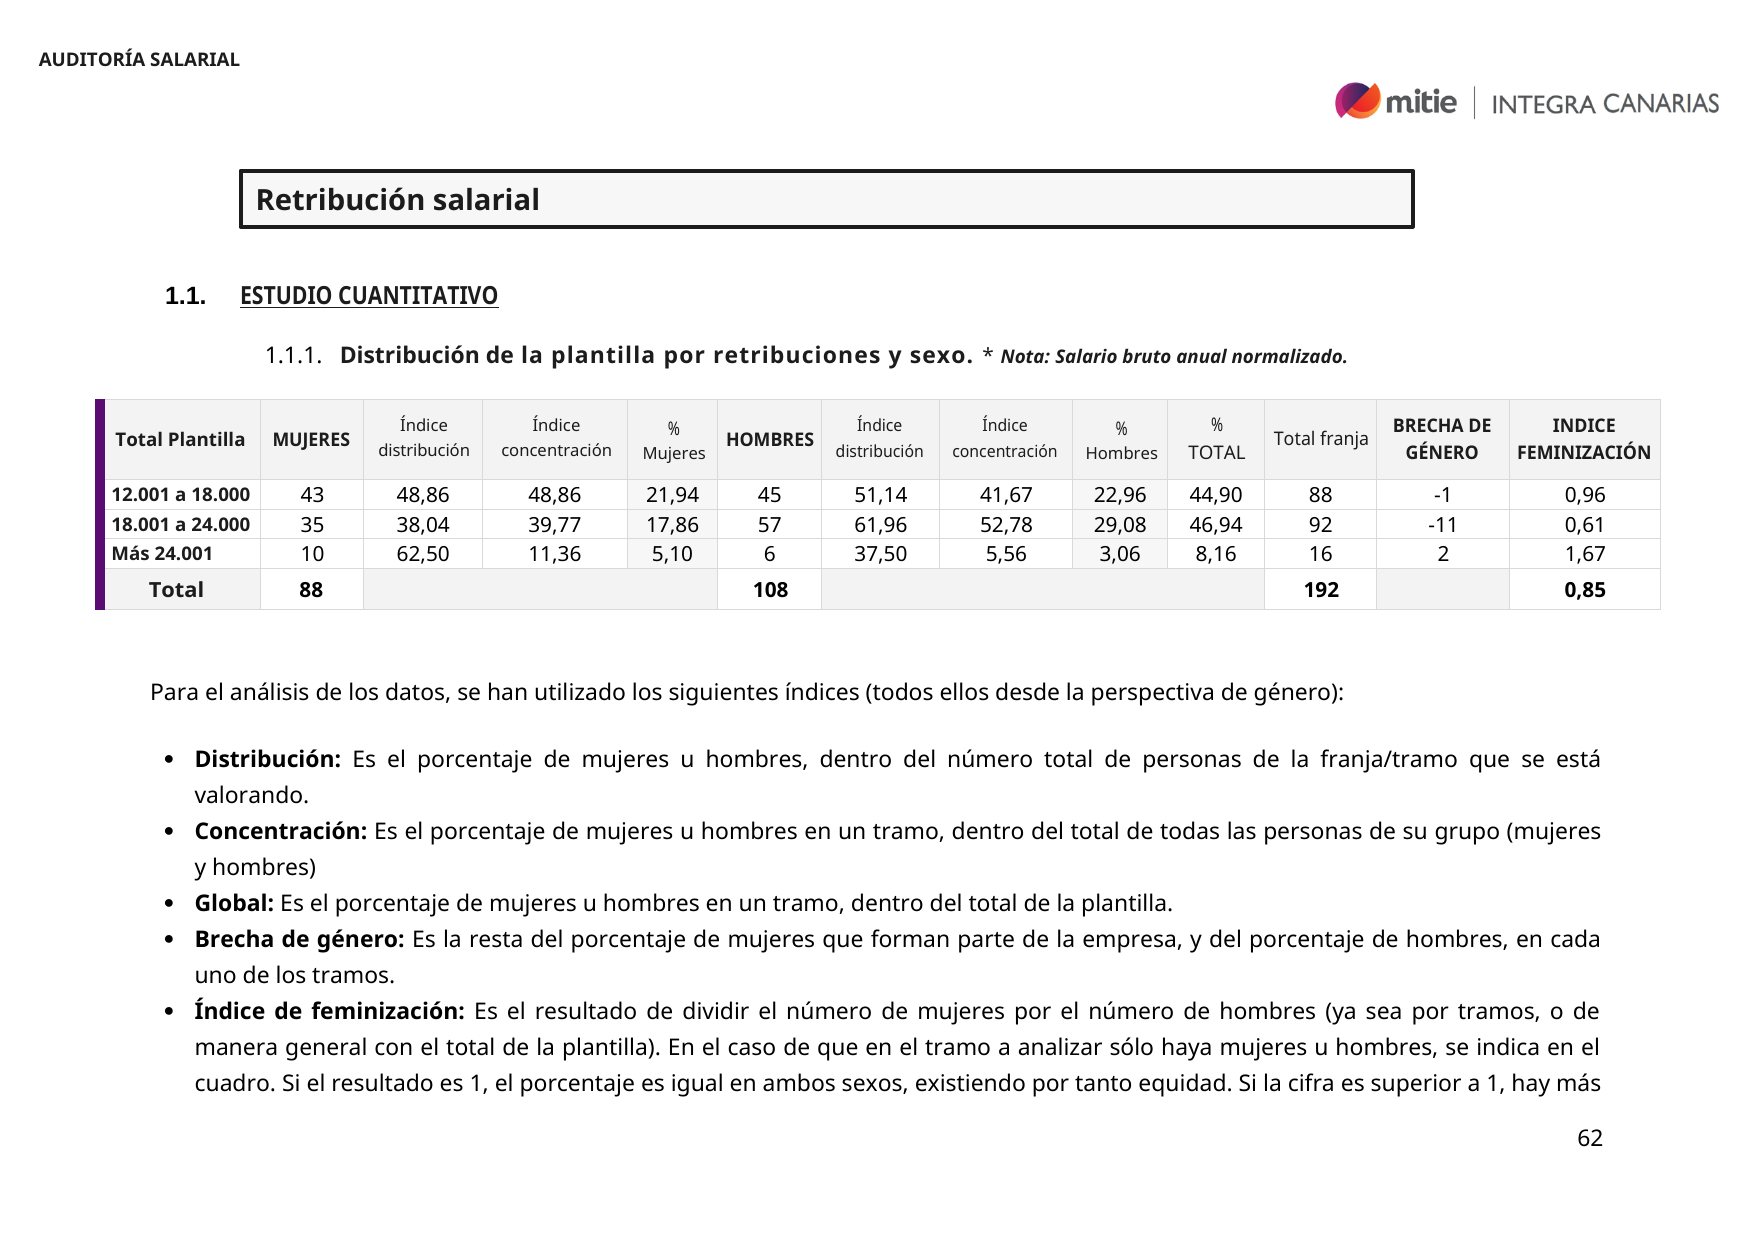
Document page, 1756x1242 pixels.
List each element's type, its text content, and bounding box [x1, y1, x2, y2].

table_header Índice distribución [364, 400, 482, 479]
table_header % Mujeres [628, 400, 717, 479]
table_cell 12.001 a 18.000 [105, 480, 260, 509]
table_cell 43 [261, 480, 363, 509]
table_cell 18.001 a 24.000 [105, 510, 260, 538]
table_cell 108 [718, 569, 821, 609]
table_cell 46,94 [1168, 510, 1264, 538]
table_cell 57 [718, 510, 821, 538]
table_cell 21,94 [628, 480, 717, 509]
table_cell 48,86 [364, 480, 482, 509]
table_cell 16 [1265, 539, 1376, 568]
table_cell 92 [1265, 510, 1376, 538]
list Concentración: Es el porcentaje de mujeres u hombres en un tramo, dentro del total de todas las personas de su grupo (mujeres y hombres) [165, 815, 1603, 882]
table_header HOMBRES [718, 400, 821, 479]
table_cell 6 [718, 539, 821, 568]
table_header Total franja [1265, 400, 1376, 479]
table_cell 0,96 [1510, 480, 1660, 509]
table_cell -11 [1377, 510, 1509, 538]
table_header INDICE FEMINIZACIÓN [1510, 400, 1660, 479]
table_header Índice distribución [822, 400, 939, 479]
table_cell 51,14 [822, 480, 939, 509]
table_header MUJERES [261, 400, 363, 479]
table_cell 2 [1377, 539, 1509, 568]
table_header Total Plantilla [105, 400, 260, 479]
list Brecha de género: Es la resta del porcentaje de mujeres que forman parte de la empresa, y del porcentaje de hombres, en cada uno de los tramos. [165, 923, 1603, 990]
table_cell Más 24.001 [105, 539, 260, 568]
table_cell 62,50 [364, 539, 482, 568]
table_cell [822, 569, 1264, 609]
table_cell 22,96 [1073, 480, 1167, 509]
list ESTUDIO CUANTITATIVO [165, 278, 1603, 312]
table_cell 41,67 [940, 480, 1072, 509]
table_cell 192 [1265, 569, 1376, 609]
table_cell 38,04 [364, 510, 482, 538]
table_cell 8,16 [1168, 539, 1264, 568]
table_cell 48,86 [483, 480, 627, 509]
table_cell -1 [1377, 480, 1509, 509]
list Distribución de la plantilla por retribuciones y sexo. * Nota: Salario bruto anual normalizado. [189, 339, 1603, 370]
table_cell 0,85 [1510, 569, 1660, 609]
table_cell Total [105, 569, 260, 609]
list Distribución: Es el porcentaje de mujeres u hombres, dentro del número total de personas de la franja/tramo que se está valorando. [165, 743, 1603, 810]
table_cell 5,10 [628, 539, 717, 568]
table_cell 29,08 [1073, 510, 1167, 538]
table_cell 61,96 [822, 510, 939, 538]
table_cell [364, 569, 717, 609]
table_cell [1377, 569, 1509, 609]
table_header Índice concentración [483, 400, 627, 479]
table_cell 11,36 [483, 539, 627, 568]
subtitle Para el análisis de los datos, se han utilizado los siguientes índices (todos ellos desde la perspectiva de género): [150, 676, 1603, 707]
table_cell 45 [718, 480, 821, 509]
list Global: Es el porcentaje de mujeres u hombres en un tramo, dentro del total de la plantilla. [165, 887, 1603, 918]
table_cell 5,56 [940, 539, 1072, 568]
table_cell 10 [261, 539, 363, 568]
table_cell 35 [261, 510, 363, 538]
table_cell 17,86 [628, 510, 717, 538]
table_cell 3,06 [1073, 539, 1167, 568]
table_cell 44,90 [1168, 480, 1264, 509]
table_cell 0,61 [1510, 510, 1660, 538]
list Índice de feminización: Es el resultado de dividir el número de mujeres por el número de hombres (ya sea por tramos, o de manera general con el total de la plantilla). En el caso de que en el tramo a analizar sólo haya mujeres u hombres, se indica en el cuadro. Si el resultado es 1, el porcentaje es igual en ambos sexos, existiendo por tanto equidad. Si la cifra es superior a 1, hay más [165, 995, 1603, 1098]
table_header % TOTAL [1168, 400, 1264, 479]
table_header BRECHA DE GÉNERO [1377, 400, 1509, 479]
table_cell 37,50 [822, 539, 939, 568]
table_cell 1,67 [1510, 539, 1660, 568]
table_header Índice concentración [940, 400, 1072, 479]
table_cell 88 [1265, 480, 1376, 509]
table_cell 88 [261, 569, 363, 609]
table_cell 39,77 [483, 510, 627, 538]
table_cell 52,78 [940, 510, 1072, 538]
table_header % Hombres [1073, 400, 1167, 479]
